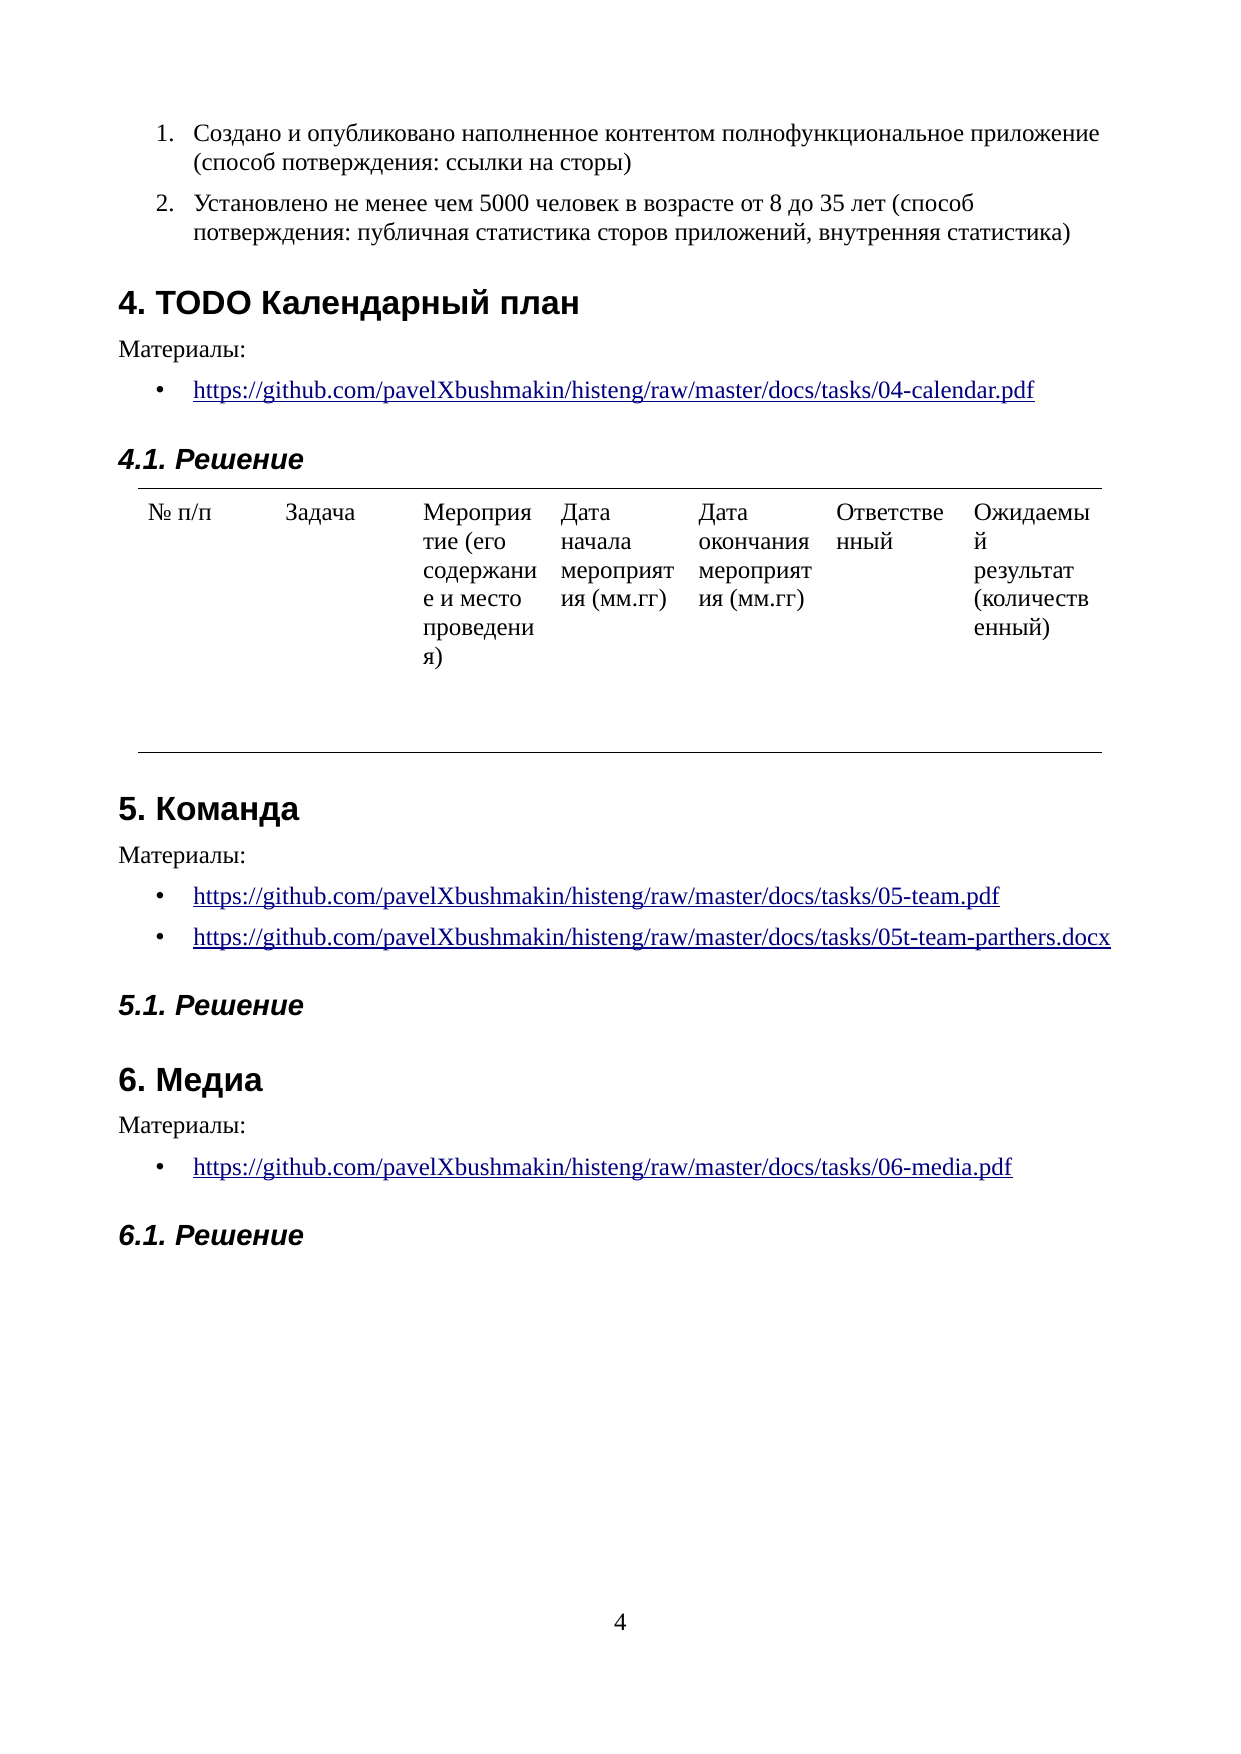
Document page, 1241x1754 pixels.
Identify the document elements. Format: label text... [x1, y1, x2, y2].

table_header Дата окончания мероприятия (мм.гг) [689, 489, 827, 692]
subtitle Медиа [118, 1059, 1122, 1098]
table_cell [827, 692, 964, 752]
list https://github.com/pavelXbushmakin/histeng/raw/master/docs/tasks/06-media.pdf [156, 1152, 1122, 1181]
table_header Дата начала мероприятия (мм.гг) [551, 489, 689, 692]
list Установлено не менее чем 5000 человек в возрасте от 8 до 35 лет (способ потверждения: публичная статистика сторов приложений, внутренняя статистика) [156, 188, 1122, 246]
text Материалы: [118, 840, 1122, 868]
table_cell [276, 692, 413, 752]
subtitle TODO Календарный план [118, 283, 1122, 322]
list https://github.com/pavelXbushmakin/histeng/raw/master/docs/tasks/05-team.pdf [156, 881, 1122, 910]
table_cell [551, 692, 689, 752]
table_header № п/п [138, 489, 276, 692]
table_header Задача [276, 489, 413, 692]
list Создано и опубликовано наполненное контентом полнофункциональное приложение (способ потверждения: ссылки на сторы) [156, 118, 1122, 176]
text Материалы: [118, 334, 1122, 363]
table_header Ожидаемый результат (количественный) [964, 489, 1102, 692]
subtitle Решение [118, 442, 1122, 475]
table_cell [414, 692, 551, 752]
subtitle Команда [118, 788, 1122, 827]
table_cell [964, 692, 1102, 752]
subtitle Решение [118, 988, 1122, 1022]
table_header Ответственный [827, 489, 964, 692]
list https://github.com/pavelXbushmakin/histeng/raw/master/docs/tasks/04-calendar.pdf [156, 376, 1122, 404]
text Материалы: [118, 1111, 1122, 1139]
table_cell [138, 692, 276, 752]
list https://github.com/pavelXbushmakin/histeng/raw/master/docs/tasks/05t-team-parthers.docx [156, 922, 1122, 951]
table_header Мероприятие (его содержание и место проведения) [414, 489, 551, 692]
table_cell [689, 692, 827, 752]
subtitle Решение [118, 1218, 1122, 1252]
